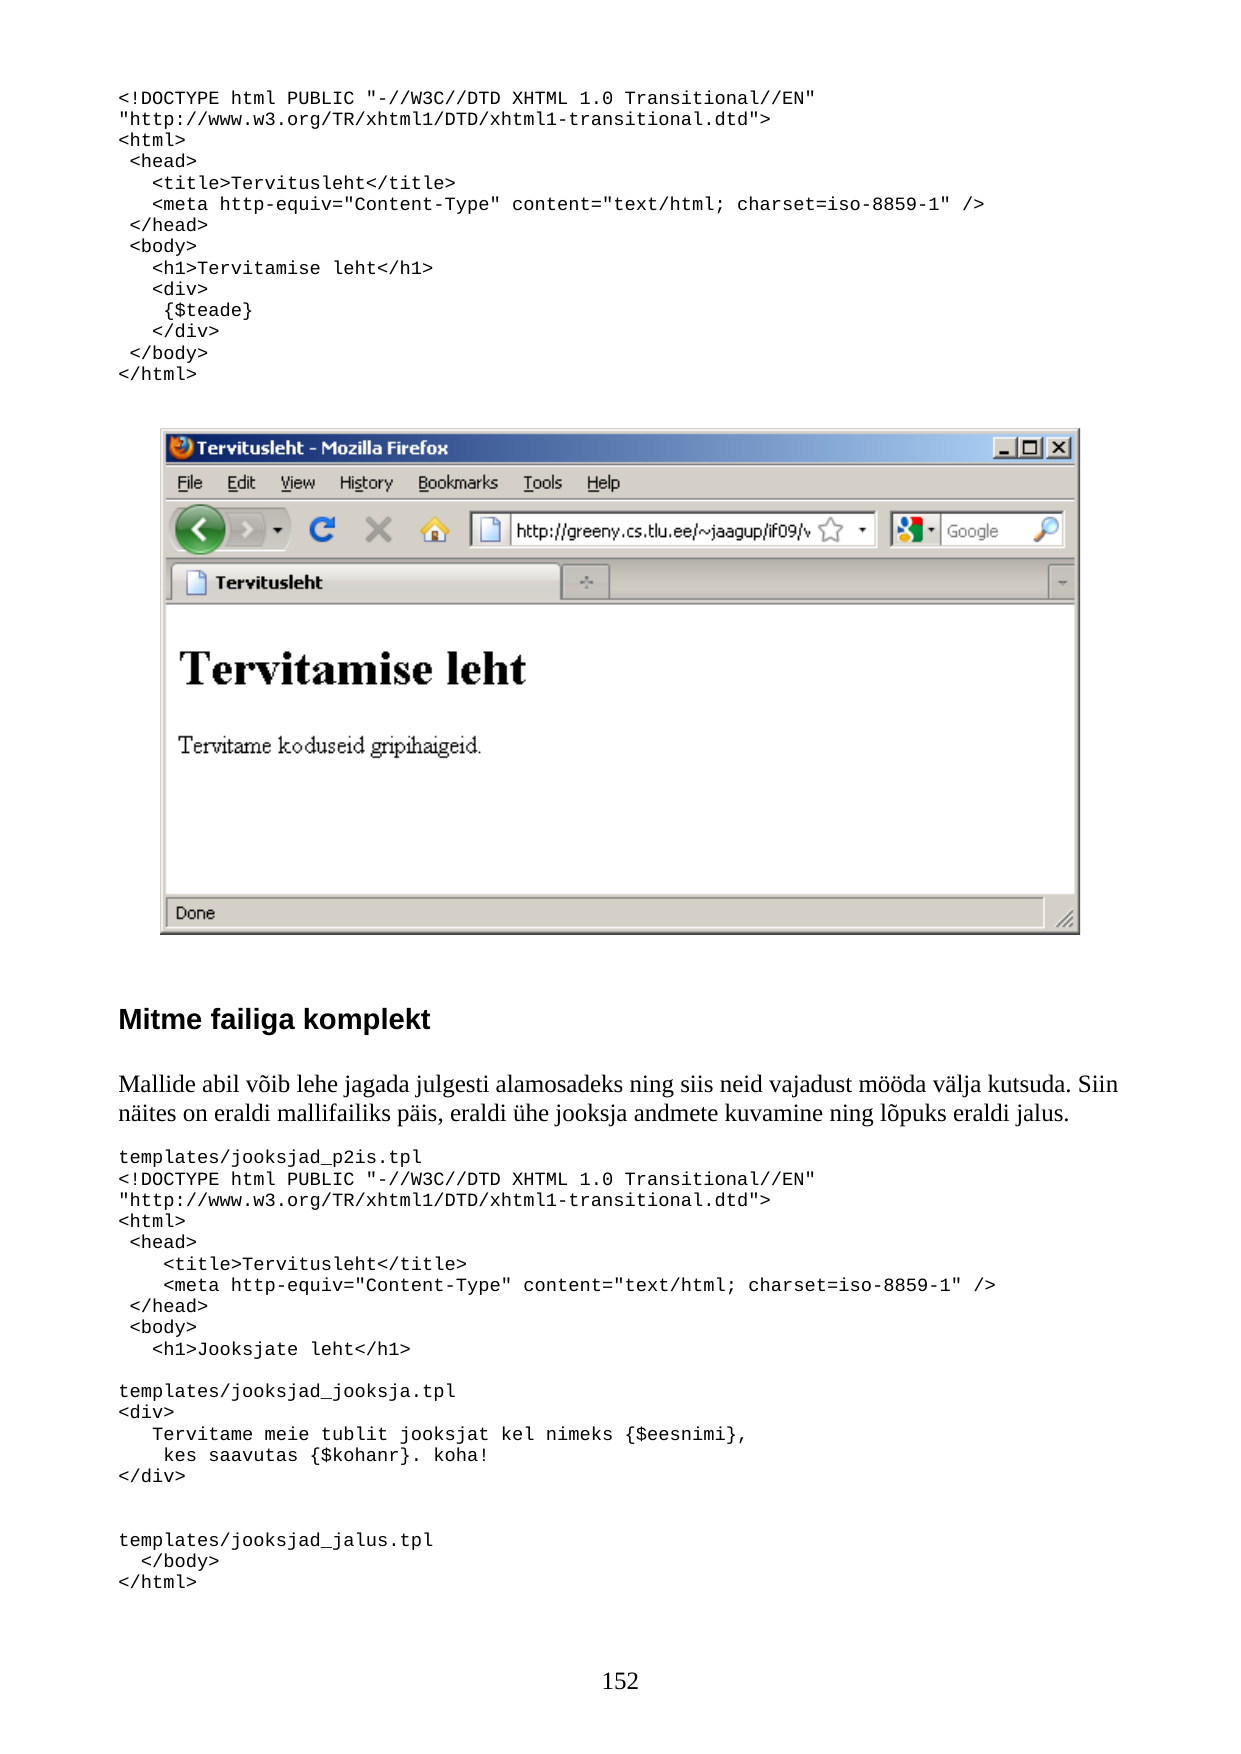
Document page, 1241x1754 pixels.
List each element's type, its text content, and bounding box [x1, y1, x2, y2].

text </html> [118, 365, 1122, 386]
text <meta http-equiv="Content-Type" content="text/html; charset=iso-8859-1" /> [118, 1276, 1122, 1297]
text "http://www.w3.org/TR/xhtml1/DTD/xhtml1-transitional.dtd"> [118, 110, 1122, 131]
text <div> [118, 1403, 1122, 1424]
text </body> [118, 1552, 1122, 1573]
text <body> [118, 237, 1122, 258]
text "http://www.w3.org/TR/xhtml1/DTD/xhtml1-transitional.dtd"> [118, 1191, 1122, 1212]
text {$teade} [118, 301, 1122, 322]
text </html> [118, 1573, 1122, 1594]
text <div> [118, 280, 1122, 301]
text <head> [118, 1233, 1122, 1254]
text templates/jooksjad_jalus.tpl [118, 1531, 1122, 1552]
text <html> [118, 131, 1122, 152]
subtitle Mitme failiga komplekt [118, 1002, 1122, 1036]
text </body> [118, 343, 1122, 365]
text templates/jooksjad_p2is.tpl [118, 1148, 1122, 1169]
text templates/jooksjad_jooksja.tpl [118, 1382, 1122, 1403]
text <meta http-equiv="Content-Type" content="text/html; charset=iso-8859-1" /> [118, 195, 1122, 216]
text <body> [118, 1318, 1122, 1339]
text <h1>Tervitamise leht</h1> [118, 258, 1122, 280]
text </div> [118, 1467, 1122, 1488]
text <title>Tervitusleht</title> [118, 1254, 1122, 1276]
text <!DOCTYPE html PUBLIC "-//W3C//DTD XHTML 1.0 Transitional//EN" [118, 1169, 1122, 1191]
text </head> [118, 1297, 1122, 1318]
text <!DOCTYPE html PUBLIC "-//W3C//DTD XHTML 1.0 Transitional//EN" [118, 88, 1122, 110]
text </head> [118, 216, 1122, 237]
text <html> [118, 1212, 1122, 1233]
text <title>Tervitusleht</title> [118, 173, 1122, 195]
text <h1>Jooksjate leht</h1> [118, 1339, 1122, 1361]
picture [160, 428, 1081, 935]
text Mallide abil võib lehe jagada julgesti alamosadeks ning siis neid vajadust mööda välja kutsuda. Siin näites on eraldi mallifailiks päis, eraldi ühe jooksja andmete kuvamine ning lõpuks eraldi jalus. [118, 1069, 1122, 1127]
text Tervitame meie tublit jooksjat kel nimeks {$eesnimi}, [118, 1424, 1122, 1446]
text </div> [118, 322, 1122, 343]
text kes saavutas {$kohanr}. koha! [118, 1446, 1122, 1467]
text <head> [118, 152, 1122, 173]
